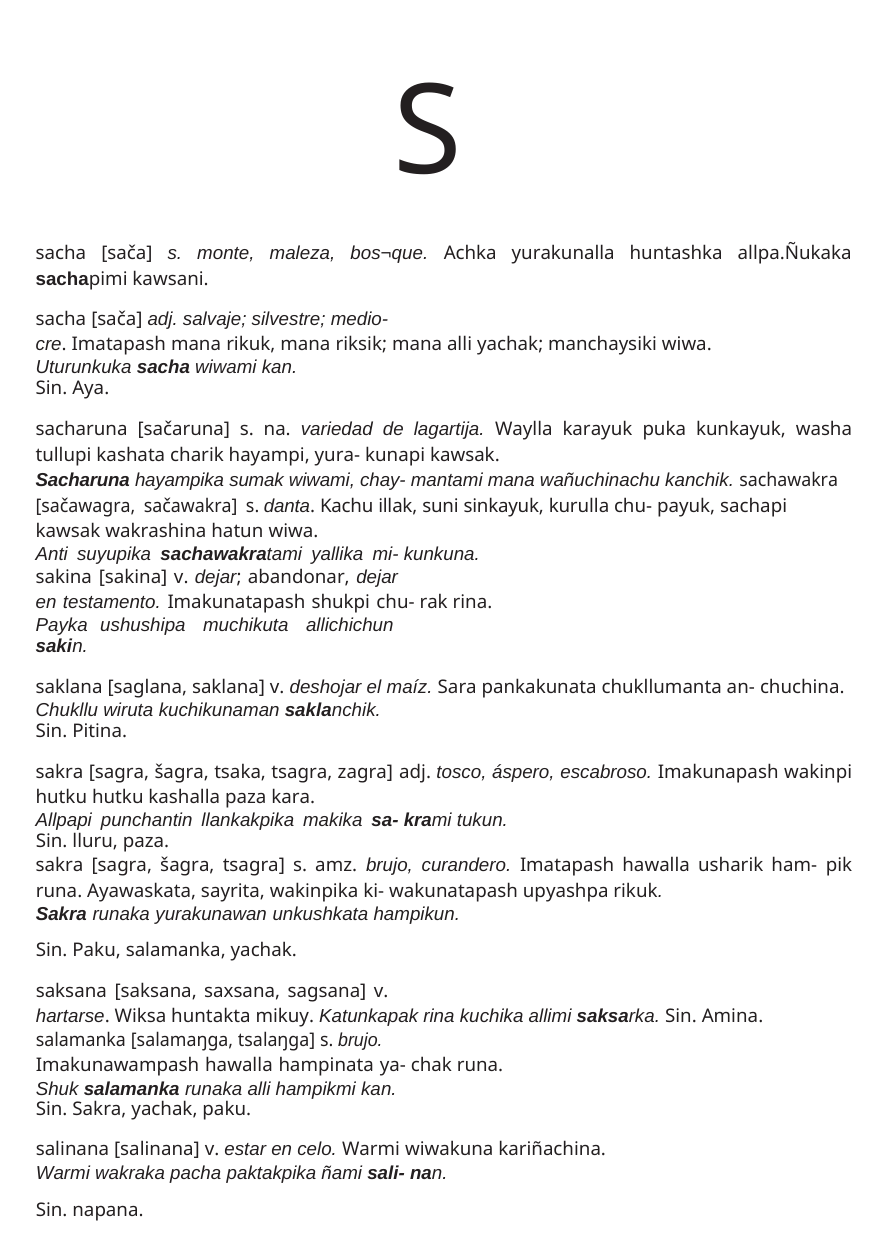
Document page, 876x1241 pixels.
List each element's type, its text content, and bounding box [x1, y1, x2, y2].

text Shuk salamanka runaka alli hampikmi kan. [36, 1077, 856, 1099]
text Sin. lluru, paza. [36, 831, 856, 852]
text Sin. Sakra, yachak, paku. [36, 1099, 856, 1120]
subtitle S [19, 40, 836, 210]
text salamanka [salamaŋga, tsalaŋga] s. brujo. [36, 1028, 856, 1051]
text Uturunkuka sacha wiwami kan. [35, 356, 856, 378]
text saklana [saglana, saklana] v. deshojar el maíz. Sara pankakunata chukllumanta an- chuchina. [35, 673, 852, 699]
text hartarse. Wiksa huntakta mikuy. Katunkapak rina kuchika allimi saksarka. Sin. Amina. [36, 1002, 792, 1028]
text Imakunawampash hawalla hampinata ya- chak runa. [36, 1051, 817, 1077]
text Payka ushushipa muchikuta allichichun [35, 614, 856, 636]
text Warmi wakraka pacha paktakpika ñami sali- nan. [36, 1161, 841, 1183]
text saksana [saksana, saxsana, sagsana] v. [36, 977, 856, 1002]
text sacha [sača] s. monte, maleza, bos¬que. Achka yurakunalla huntashka allpa.Ñukaka sachapimi kawsani. [35, 239, 852, 290]
text sakra [sagra, šagra, tsaka, tsagra, zagra] adj. tosco, áspero, escabroso. Imakunapash wakinpi hutku hutku kashalla paza kara. [35, 758, 852, 809]
text salinana [salinana] v. estar en celo. Warmi wiwakuna kariñachina. [36, 1136, 841, 1161]
text Sin. napana. [36, 1200, 856, 1221]
text Sin. Paku, salamanka, yachak. [36, 940, 856, 961]
text Allpapi punchantin llankakpika makika sa- krami tukun. [35, 809, 856, 831]
text sacharuna [sačaruna] s. na. variedad de lagartija. Waylla karayuk puka kunkayuk, washa tullupi kashata charik hayampi, yura- kunapi kawsak. [35, 416, 852, 467]
text sakina [sakina] v. dejar; abandonar, dejar [35, 565, 856, 588]
text Sacharuna hayampika sumak wiwami, chay- mantami mana wañuchinachu kanchik. sachawakra [sačawagra, sačawakra] s. danta. Kachu illak, suni sinkayuk, kurulla chu- payuk, sachapi kawsak wakrashina hatun wiwa. [35, 467, 853, 543]
text Sakra runaka yurakunawan unkushkata hampikun. [36, 903, 856, 924]
text sakin. [35, 636, 856, 657]
text Sin. Pitina. [35, 721, 856, 741]
text sakra [sagra, šagra, tsagra] s. amz. brujo, curandero. Imatapash hawalla usharik ham- pik runa. Ayawaskata, sayrita, wakinpika ki- wakunatapash upyashpa rikuk. [35, 852, 852, 903]
text cre. Imatapash mana rikuk, mana riksik; mana alli yachak; manchaysiki wiwa. [35, 330, 852, 356]
text Anti suyupika sachawakratami yallika mi- kunkuna. [35, 543, 856, 565]
text en testamento. Imakunatapash shukpi chu- rak rina. [35, 588, 856, 614]
text Chukllu wiruta kuchikunaman saklanchik. [35, 699, 856, 721]
text sacha [sača] adj. salvaje; silvestre; medio- [35, 307, 856, 330]
text Sin. Aya. [35, 378, 856, 399]
